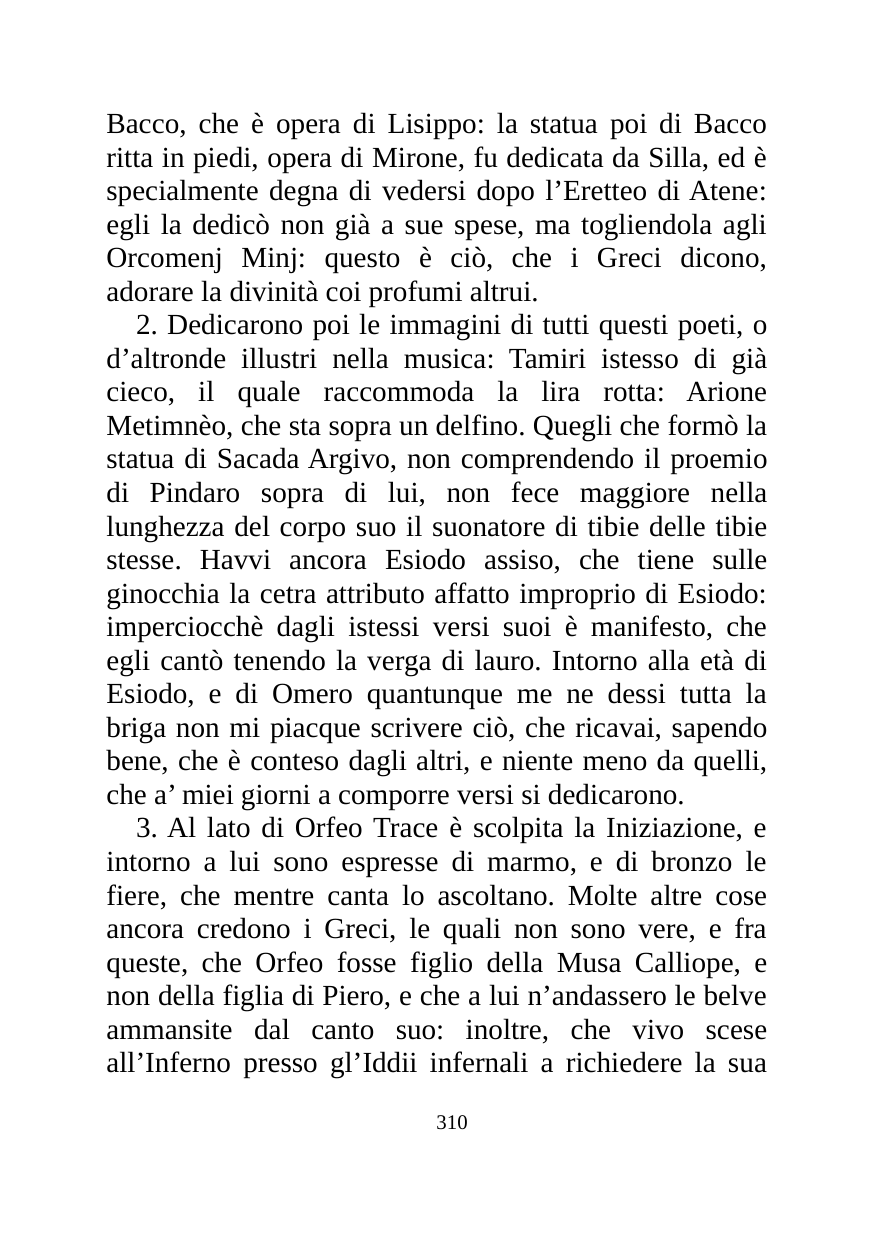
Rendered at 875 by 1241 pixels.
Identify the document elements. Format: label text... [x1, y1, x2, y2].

text 3. Al lato di Orfeo Trace è scolpita la Iniziazione, e intorno a lui sono espresse di marmo, e di bronzo le fiere, che mentre canta lo ascoltano. Molte altre cose ancora credono i Greci, le quali non sono vere, e fra queste, che Orfeo fosse figlio della Musa Calliope, e non della figlia di Piero, e che a lui n’andassero le belve ammansite dal canto suo: inoltre, che vivo scese all’Inferno presso gl’Iddii infernali a richiedere la sua [106, 811, 768, 1079]
text 2. Dedicarono poi le immagini di tutti questi poeti, o d’altronde illustri nella musica: Tamiri istesso di già cieco, il quale raccommoda la lira rotta: Arione Metimnèo, che sta sopra un delfino. Quegli che formò la statua di Sacada Argivo, non comprendendo il proemio di Pindaro sopra di lui, non fece maggiore nella lunghezza del corpo suo il suonatore di tibie delle tibie stesse. Havvi ancora Esiodo assiso, che tiene sulle ginocchia la cetra attributo affatto improprio di Esiodo: imperciocchè dagli istessi versi suoi è manifesto, che egli cantò tenendo la verga di lauro. Intorno alla età di Esiodo, e di Omero quantunque me ne dessi tutta la briga non mi piacque scrivere ciò, che ricavai, sapendo bene, che è conteso dagli altri, e niente meno da quelli, che a’ miei giorni a comporre versi si dedicarono. [106, 307, 768, 811]
text Bacco, che è opera di Lisippo: la statua poi di Bacco ritta in piedi, opera di Mirone, fu dedicata da Silla, ed è specialmente degna di vedersi dopo l’Eretteo di Atene: egli la dedicò non già a sue spese, ma togliendola agli Orcomenj Minj: questo è ciò, che i Greci dicono, adorare la divinità coi profumi altrui. [106, 106, 768, 307]
